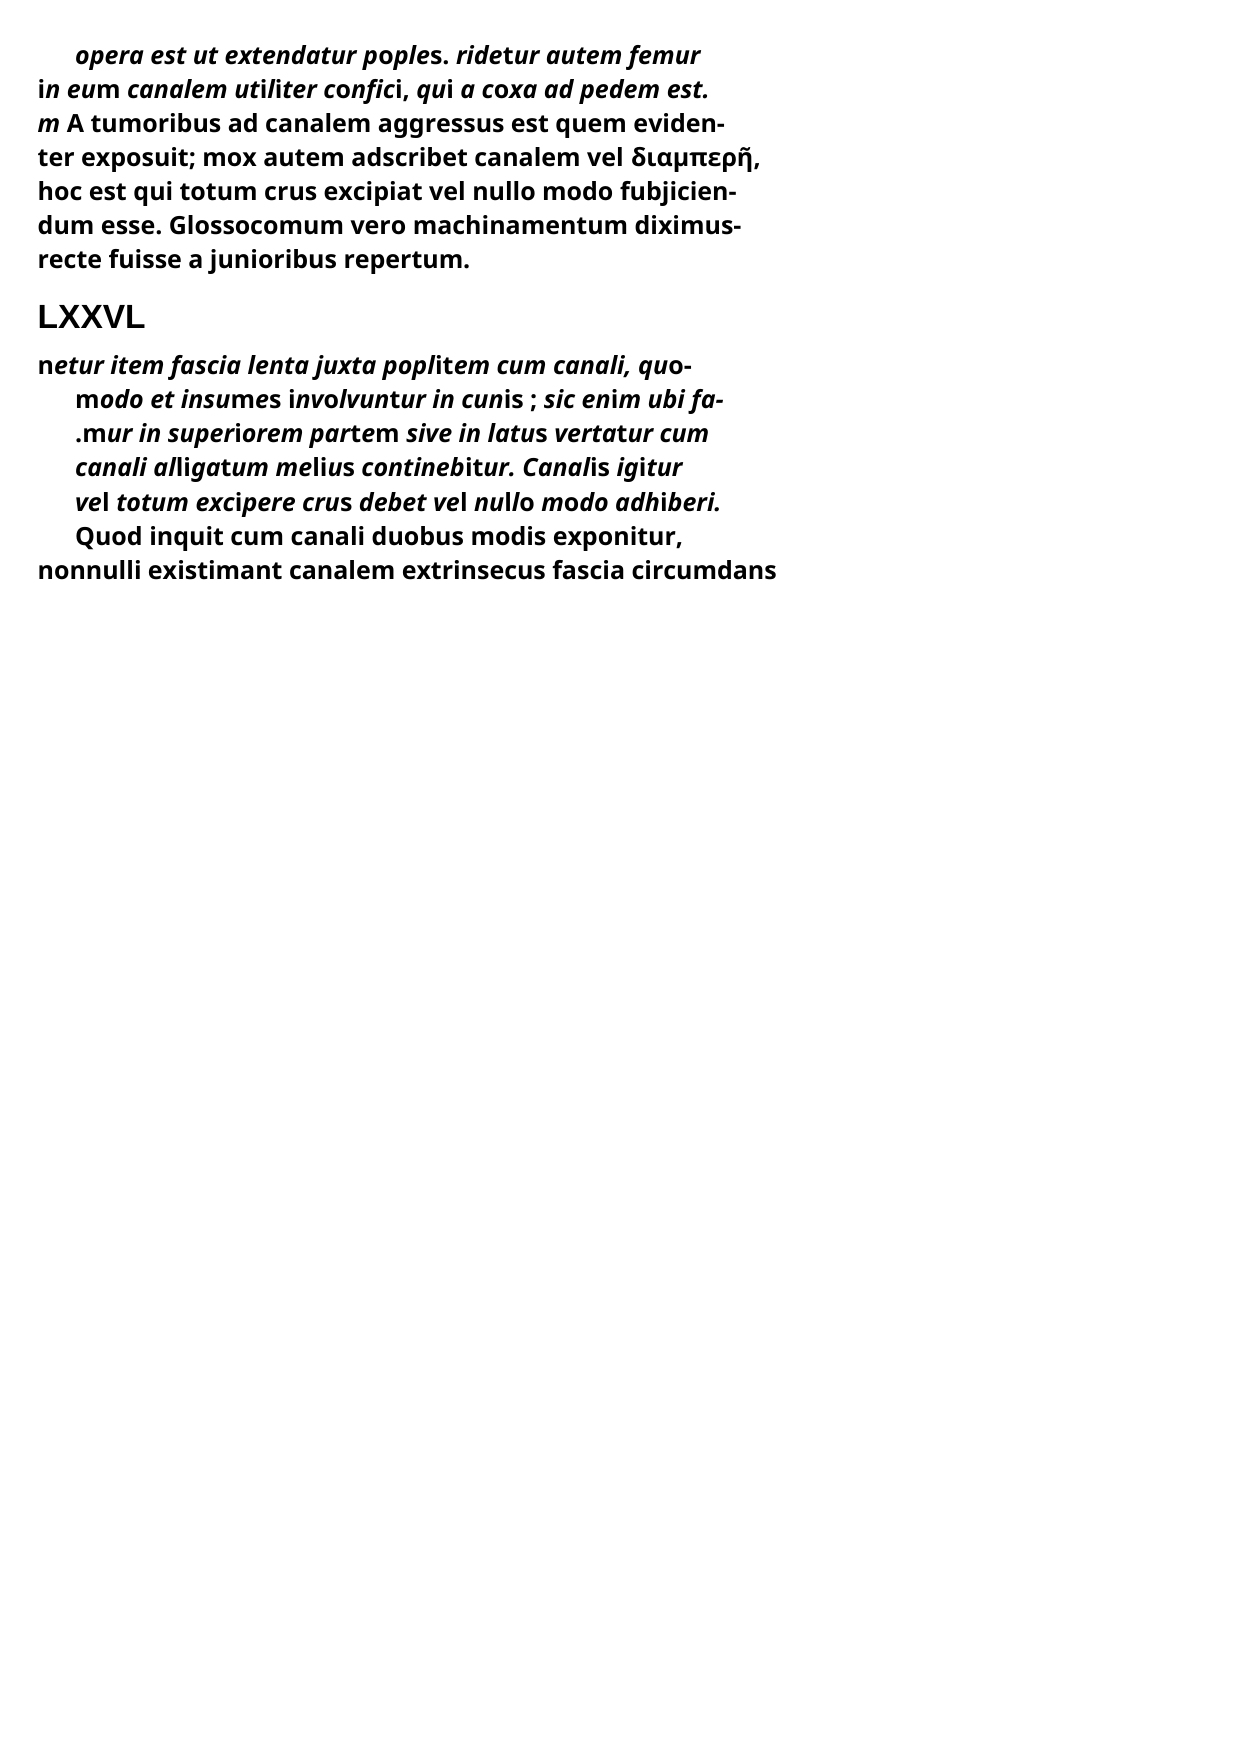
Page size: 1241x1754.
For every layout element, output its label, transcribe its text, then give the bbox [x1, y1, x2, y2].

text Quod inquit cum canali duobus modis exponitur, nonnulli existimant canalem extrinsecus fascia circumdans [37, 518, 1203, 586]
subtitle LXXVL [37, 297, 1203, 335]
text m A tumoribus ad canalem aggressus est quem eviden- ter exposuit; mox autem adscribet canalem vel διαμπερῆ, hoc est qui totum crus excipiat vel nullo modo fubjicien- dum esse. Glossocomum vero machinamentum diximus- recte fuisse a junioribus repertum. [37, 106, 1203, 276]
text opera est ut extendatur poples. ridetur autem femur in eum canalem utiliter confici, qui a coxa ad pedem est. [37, 37, 1203, 106]
text netur item fascia lenta juxta poplitem cum canali, quo- modo et insumes involvuntur in cunis ; sic enim ubi fa- .mur in superiorem partem sive in latus vertatur cum canali alligatum melius continebitur. Canalis igitur vel totum excipere crus debet vel nullo modo adhiberi. [37, 348, 1203, 518]
